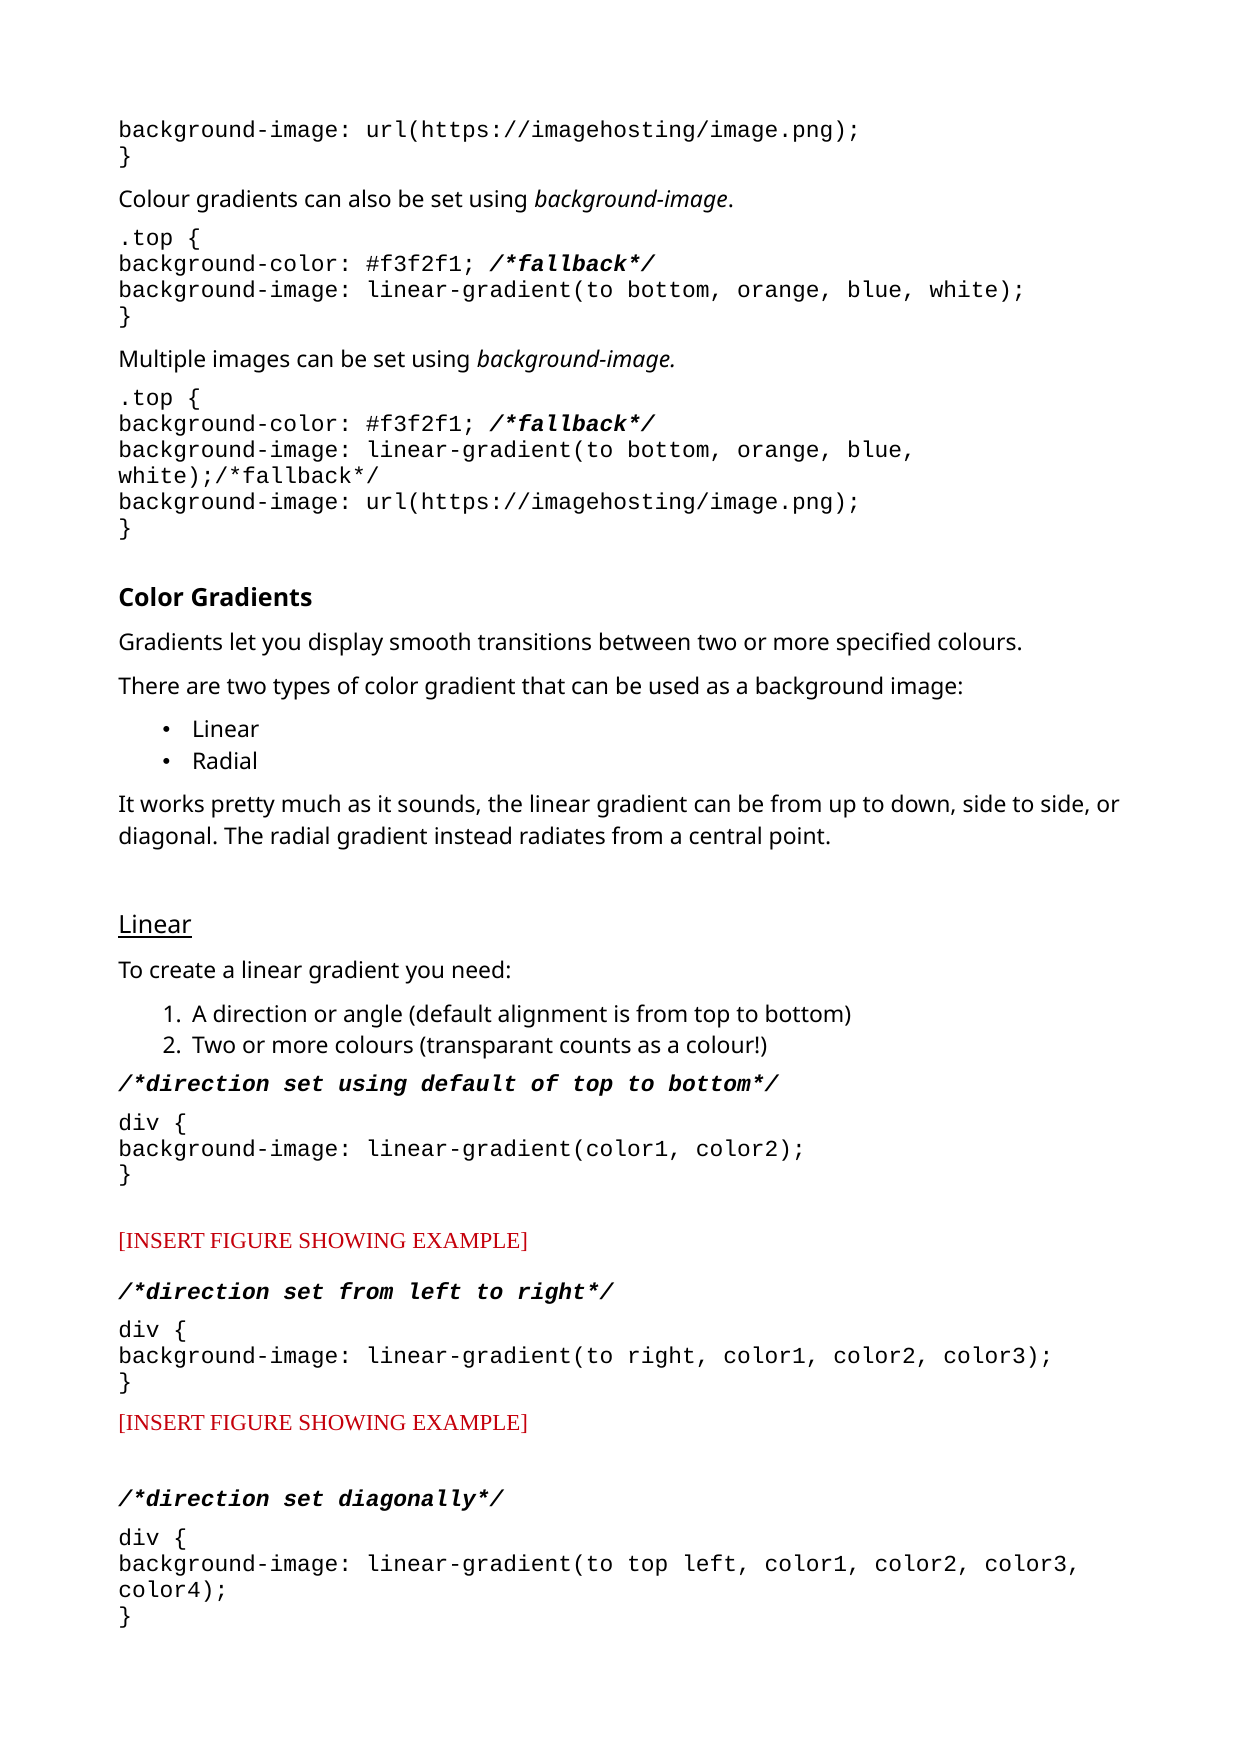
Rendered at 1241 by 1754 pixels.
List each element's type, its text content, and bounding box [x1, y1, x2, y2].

text /*direction set using default of top to bottom*/ [118, 1072, 1122, 1098]
text It works pretty much as it sounds, the linear gradient can be from up to down, side to side, or diagonal. The radial gradient instead radiates from a central point. [118, 788, 1122, 851]
text Colour gradients can also be set using background-image. [118, 182, 1122, 214]
text Linear [118, 907, 1122, 941]
text Multiple images can be set using background-image. [118, 342, 1122, 374]
text /*direction set from left to right*/ [118, 1280, 1122, 1306]
text To create a linear gradient you need: [118, 954, 1122, 985]
list A direction or angle (default alignment is from top to bottom) [162, 997, 1122, 1029]
list Two or more colours (transparant counts as a colour!) [162, 1029, 1122, 1060]
text /*direction set diagonally*/ [118, 1488, 1122, 1514]
text [INSERT FIGURE SHOWING EXAMPLE] [118, 1409, 1122, 1435]
text [INSERT FIGURE SHOWING EXAMPLE] [118, 1228, 1122, 1254]
text background-image: url(https://imagehosting/image.png); } [118, 118, 1122, 170]
list Radial [162, 745, 1122, 776]
list Linear [162, 713, 1122, 745]
text .top { background-color: #f3f2f1; /*fallback*/ background-image: linear-gradient(to bottom, orange, blue, white);/*fallback*/ background-image: url(https://imagehosting/image.png); } [118, 386, 1122, 542]
text div { background-image: linear-gradient(to top left, color1, color2, color3, color4); } [118, 1526, 1122, 1630]
text There are two types of color gradient that can be used as a background image: [118, 670, 1122, 701]
text .top { background-color: #f3f2f1; /*fallback*/ background-image: linear-gradient(to bottom, orange, blue, white); } [118, 226, 1122, 330]
text div { background-image: linear-gradient(to right, color1, color2, color3); } [118, 1319, 1122, 1397]
subtitle Color Gradients [118, 579, 1122, 613]
text div { background-image: linear-gradient(color1, color2); } [118, 1111, 1122, 1189]
text Gradients let you display smooth transitions between two or more specified colours. [118, 626, 1122, 657]
